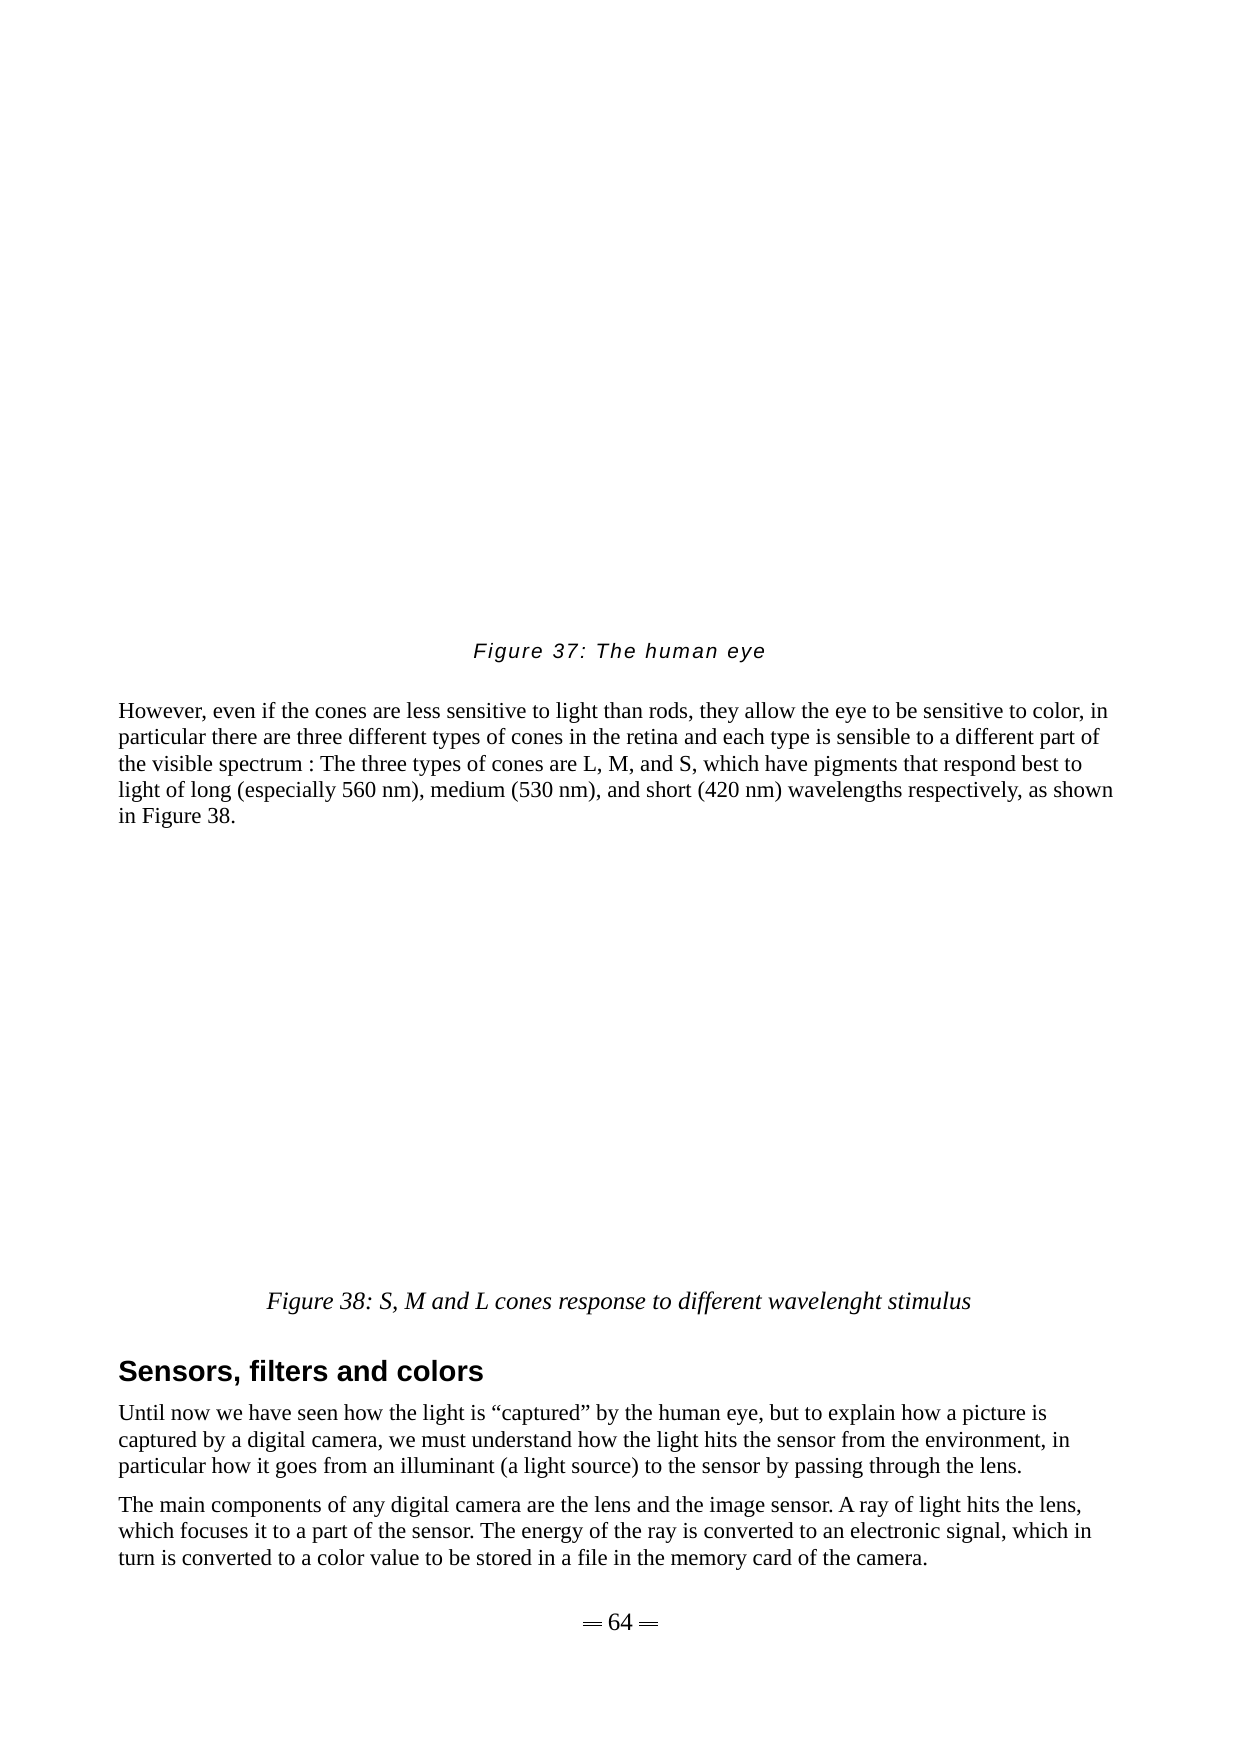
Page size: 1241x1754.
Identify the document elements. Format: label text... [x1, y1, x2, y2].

subtitle [229, 841, 1011, 854]
text The main components of any digital camera are the lens and the image sensor. A ray of light hits the lens, which focuses it to a part of the sensor. The energy of the ray is converted to an electronic signal, which in turn is converted to a color value to be stored in a file in the memory card of the camera. [118, 1491, 1122, 1570]
text Until now we have seen how the light is “captured” by the human eye, but to explain how a picture is captured by a digital camera, we must understand how the light hits the sensor from the environment, in particular how it goes from an illuminant (a light source) to the sensor by passing through the lens. [118, 1399, 1122, 1478]
subtitle Sensors, filters and colors [118, 865, 1122, 1388]
text Figure 37: The human eye [365, 132, 875, 662]
text However, even if the cones are less sensitive to light than rods, they allow the eye to be sensitive to color, in particular there are three different types of cones in the retina and each type is sensible to a different part of the visible spectrum : The three types of cones are L, M, and S, which have pigments that respond best to light of long (especially 560 nm), medium (530 nm), and short (420 nm) wavelengths respectively, as shown in Figure 38. [118, 118, 1122, 829]
text Figure 38: S, M and L cones response to different wavelenght stimulus [229, 854, 1011, 1314]
